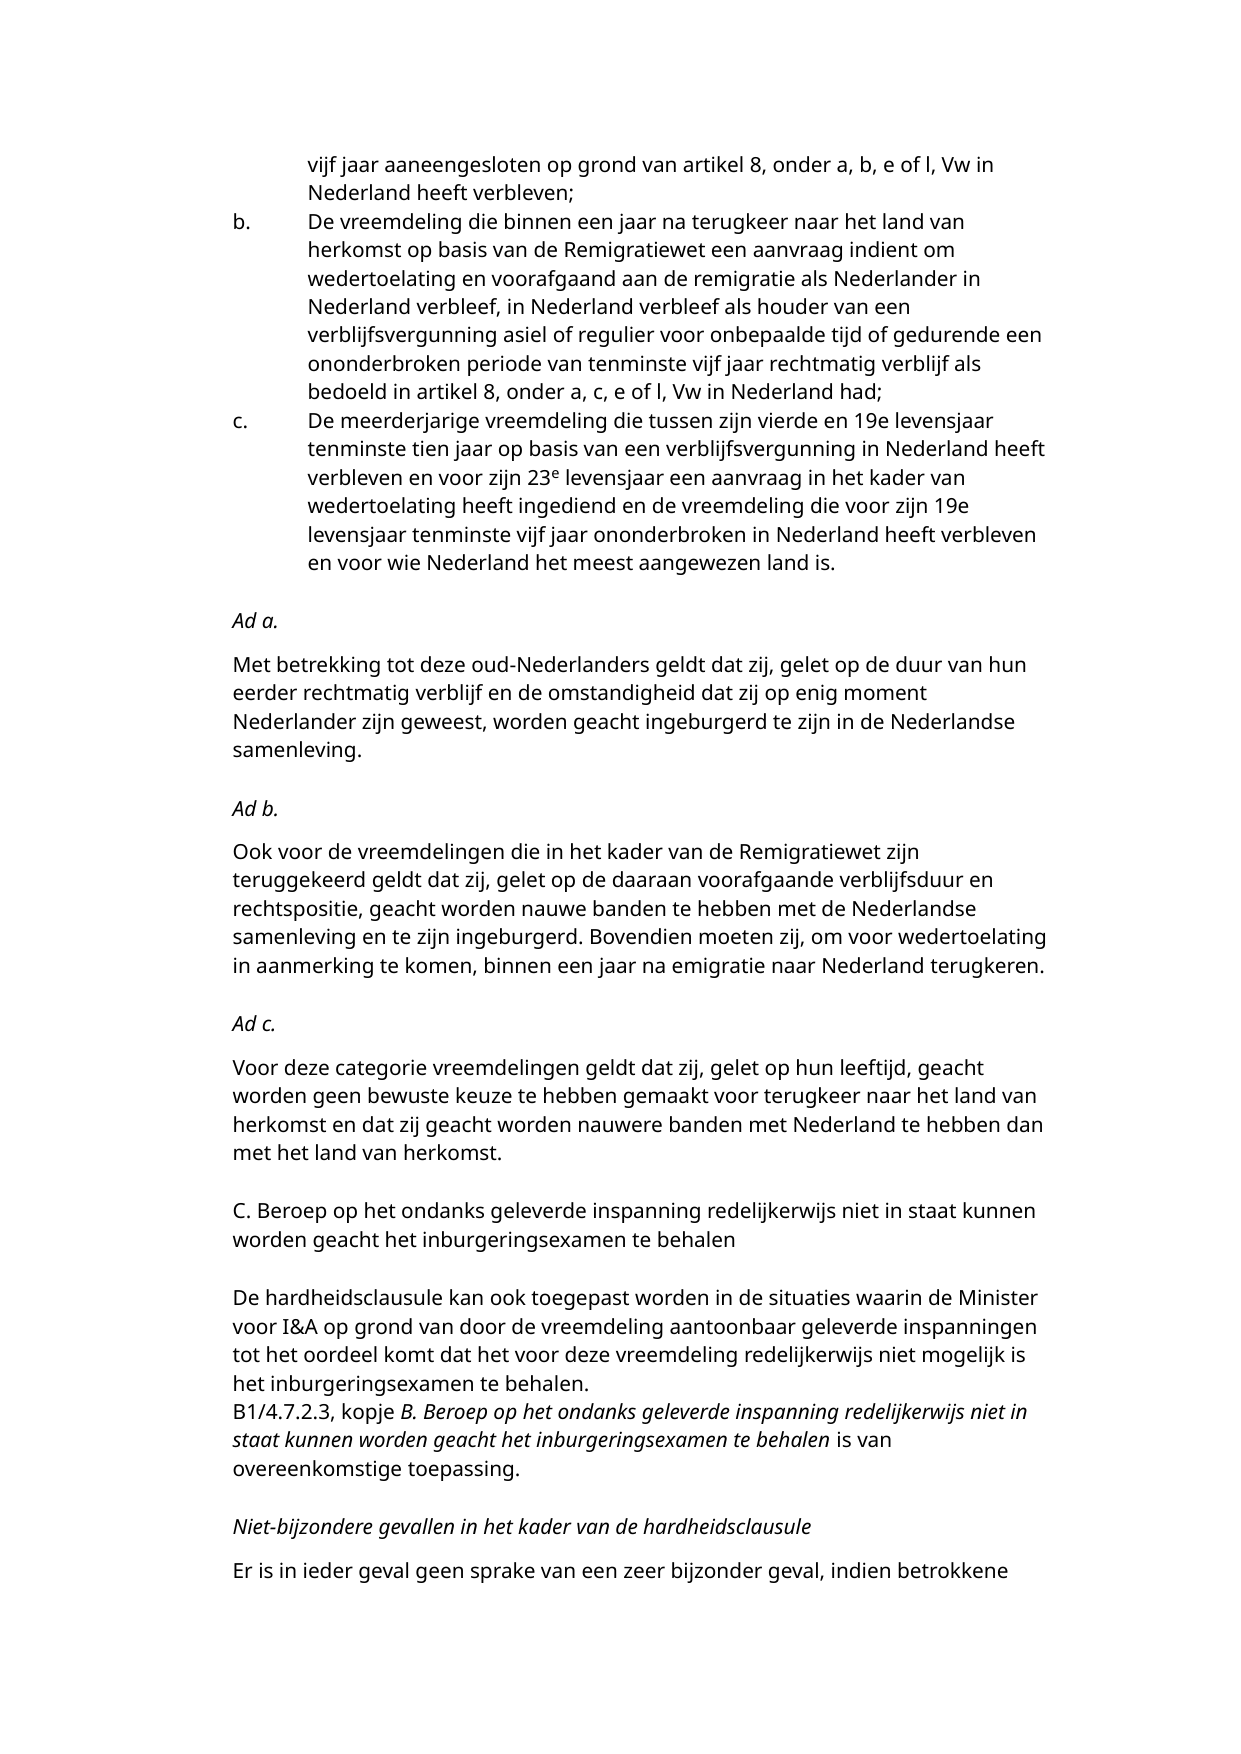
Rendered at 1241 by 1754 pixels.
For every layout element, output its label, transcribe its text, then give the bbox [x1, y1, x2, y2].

text Niet-bijzondere gevallen in het kader van de hardheidsclausule [232, 1512, 1053, 1541]
list vijf jaar aaneengesloten op grond van artikel 8, onder a, b, e of l, Vw in Nederland heeft verbleven; [232, 150, 1053, 207]
text Met betrekking tot deze oud-Nederlanders geldt dat zij, gelet op de duur van hun eerder rechtmatig verblijf en de omstandigheid dat zij op enig moment Nederlander zijn geweest, worden geacht ingeburgerd te zijn in de Nederlandse samenleving. [232, 650, 1053, 764]
text Voor deze categorie vreemdelingen geldt dat zij, gelet op hun leeftijd, geacht worden geen bewuste keuze te hebben gemaakt voor terugkeer naar het land van herkomst en dat zij geacht worden nauwere banden met Nederland te hebben dan met het land van herkomst. [232, 1053, 1053, 1167]
text Ad c. [232, 1009, 1053, 1038]
text Er is in ieder geval geen sprake van een zeer bijzonder geval, indien betrokkene [232, 1556, 1053, 1584]
text De hardheidsclausule kan ook toegepast worden in de situaties waarin de Minister voor I&A op grond van door de vreemdeling aantoonbaar geleverde inspanningen tot het oordeel komt dat het voor deze vreemdeling redelijkerwijs niet mogelijk is het inburgeringsexamen te behalen. [232, 1283, 1053, 1397]
text B1/4.7.2.3, kopje B. Beroep op het ondanks geleverde inspanning redelijkerwijs niet in staat kunnen worden geacht het inburgeringsexamen te behalen is van overeenkomstige toepassing. [232, 1397, 1053, 1482]
text Ad b. [232, 794, 1053, 822]
subtitle C. Beroep op het ondanks geleverde inspanning redelijkerwijs niet in staat kunnen worden geacht het inburgeringsexamen te behalen [232, 1197, 1053, 1253]
list De vreemdeling die binnen een jaar na terugkeer naar het land van herkomst op basis van de Remigratiewet een aanvraag indient om wedertoelating en voorafgaand aan de remigratie als Nederlander in Nederland verbleef, in Nederland verbleef als houder van een verblijfsvergunning asiel of regulier voor onbepaalde tijd of gedurende een ononderbroken periode van tenminste vijf jaar rechtmatig verblijf als bedoeld in artikel 8, onder a, c, e of l, Vw in Nederland had; [232, 207, 1053, 406]
list De meerderjarige vreemdeling die tussen zijn vierde en 19e levensjaar tenminste tien jaar op basis van een verblijfsvergunning in Nederland heeft verbleven en voor zijn 23e levensjaar een aanvraag in het kader van wedertoelating heeft ingediend en de vreemdeling die voor zijn 19e levensjaar tenminste vijf jaar ononderbroken in Nederland heeft verbleven en voor wie Nederland het meest aangewezen land is. [232, 406, 1053, 577]
text Ad a. [232, 607, 1053, 635]
text Ook voor de vreemdelingen die in het kader van de Remigratiewet zijn teruggekeerd geldt dat zij, gelet op de daaraan voorafgaande verblijfsduur en rechtspositie, geacht worden nauwe banden te hebben met de Nederlandse samenleving en te zijn ingeburgerd. Bovendien moeten zij, om voor wedertoelating in aanmerking te komen, binnen een jaar na emigratie naar Nederland terugkeren. [232, 837, 1053, 979]
